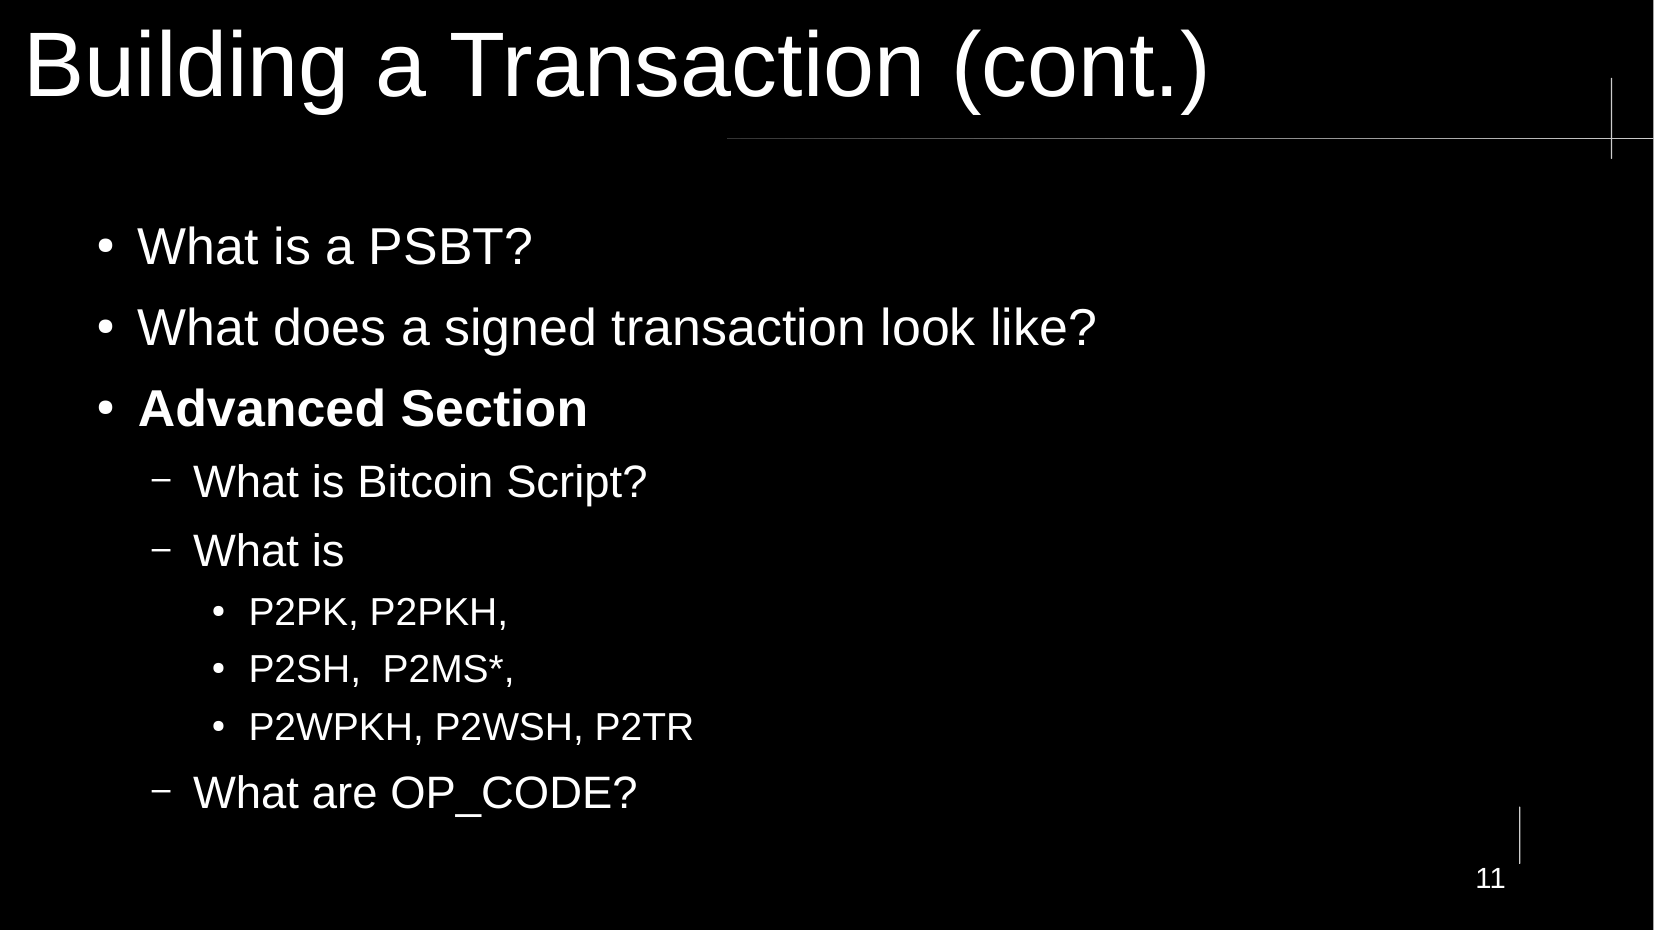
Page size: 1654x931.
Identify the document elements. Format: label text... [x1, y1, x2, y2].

list What is a PSBT? What does a signed transaction look like? Advanced Section What is Bitcoin Script? What is P2PK, P2PKH, P2SH, P2MS*, P2WPKH, P2WSH, P2TR What are OP_CODE? [82, 217, 1571, 826]
title Building a Transaction (cont.) [23, 11, 1589, 119]
